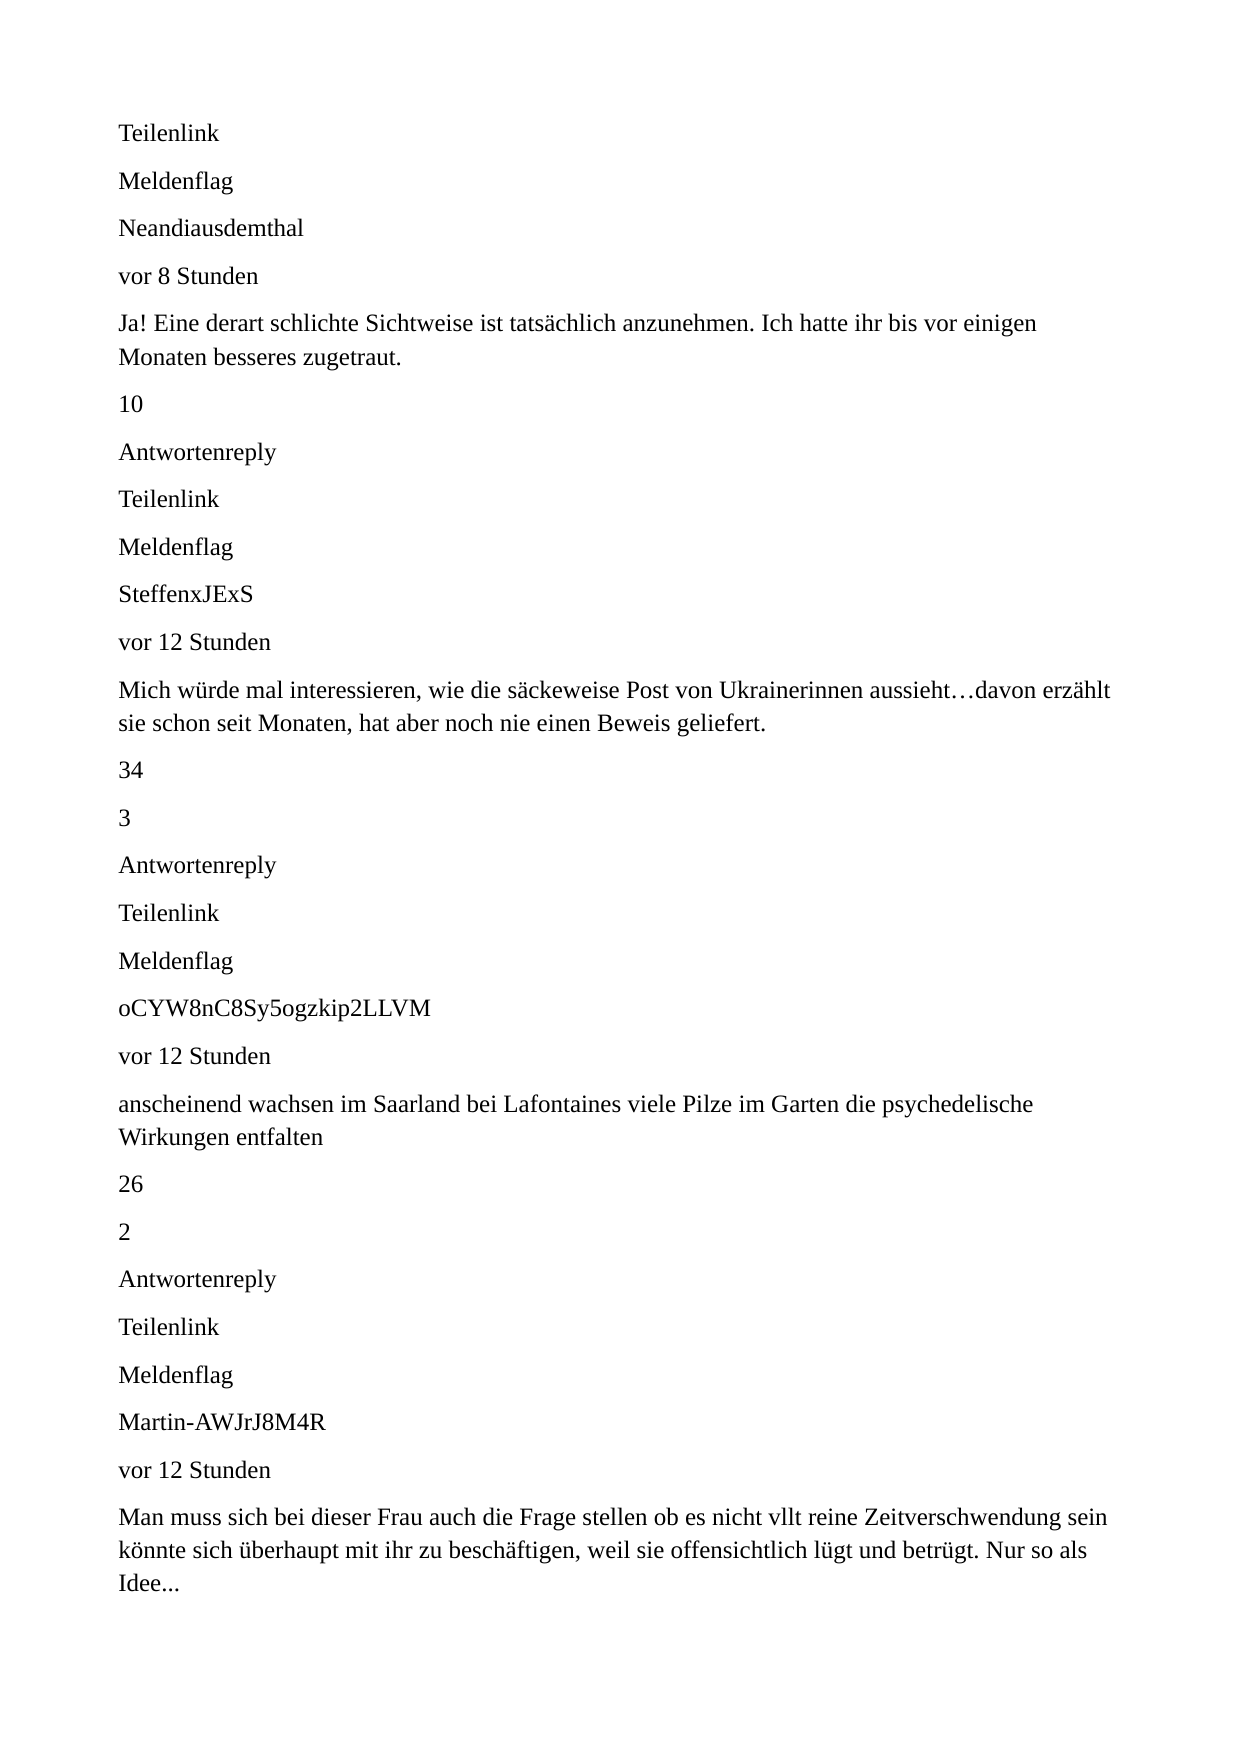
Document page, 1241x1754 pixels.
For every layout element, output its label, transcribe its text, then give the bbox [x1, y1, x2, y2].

text anscheinend wachsen im Saarland bei Lafontaines viele Pilze im Garten die psychedelische Wirkungen entfalten [118, 1089, 1122, 1150]
text vor 12 Stunden [118, 1041, 1122, 1070]
text Meldenflag [118, 1360, 1122, 1388]
text 2 [118, 1217, 1122, 1246]
text Martin-AWJrJ8M4R [118, 1407, 1122, 1436]
text Teilenlink [118, 118, 1122, 147]
text vor 12 Stunden [118, 1455, 1122, 1484]
text Teilenlink [118, 898, 1122, 927]
text Teilenlink [118, 484, 1122, 513]
text vor 8 Stunden [118, 261, 1122, 290]
text Antwortenreply [118, 1264, 1122, 1293]
text 26 [118, 1169, 1122, 1198]
text Meldenflag [118, 946, 1122, 974]
text vor 12 Stunden [118, 627, 1122, 656]
text Antwortenreply [118, 437, 1122, 466]
text 10 [118, 389, 1122, 418]
text oCYW8nC8Sy5ogzkip2LLVM [118, 993, 1122, 1022]
text 34 [118, 755, 1122, 784]
text Antwortenreply [118, 851, 1122, 879]
text Meldenflag [118, 166, 1122, 194]
text SteffenxJExS [118, 579, 1122, 608]
text Neandiausdemthal [118, 213, 1122, 242]
text Ja! Eine derart schlichte Sichtweise ist tatsächlich anzunehmen. Ich hatte ihr bis vor einigen Monaten besseres zugetraut. [118, 308, 1122, 370]
text Teilenlink [118, 1312, 1122, 1341]
text Mich würde mal interessieren, wie die säckeweise Post von Ukrainerinnen aussieht…davon erzählt sie schon seit Monaten, hat aber noch nie einen Beweis geliefert. [118, 675, 1122, 737]
text Man muss sich bei dieser Frau auch die Frage stellen ob es nicht vllt reine Zeitverschwendung sein könnte sich überhaupt mit ihr zu beschäftigen, weil sie offensichtlich lügt und betrügt. Nur so als Idee... [118, 1502, 1122, 1597]
text 3 [118, 803, 1122, 832]
text Meldenflag [118, 532, 1122, 561]
